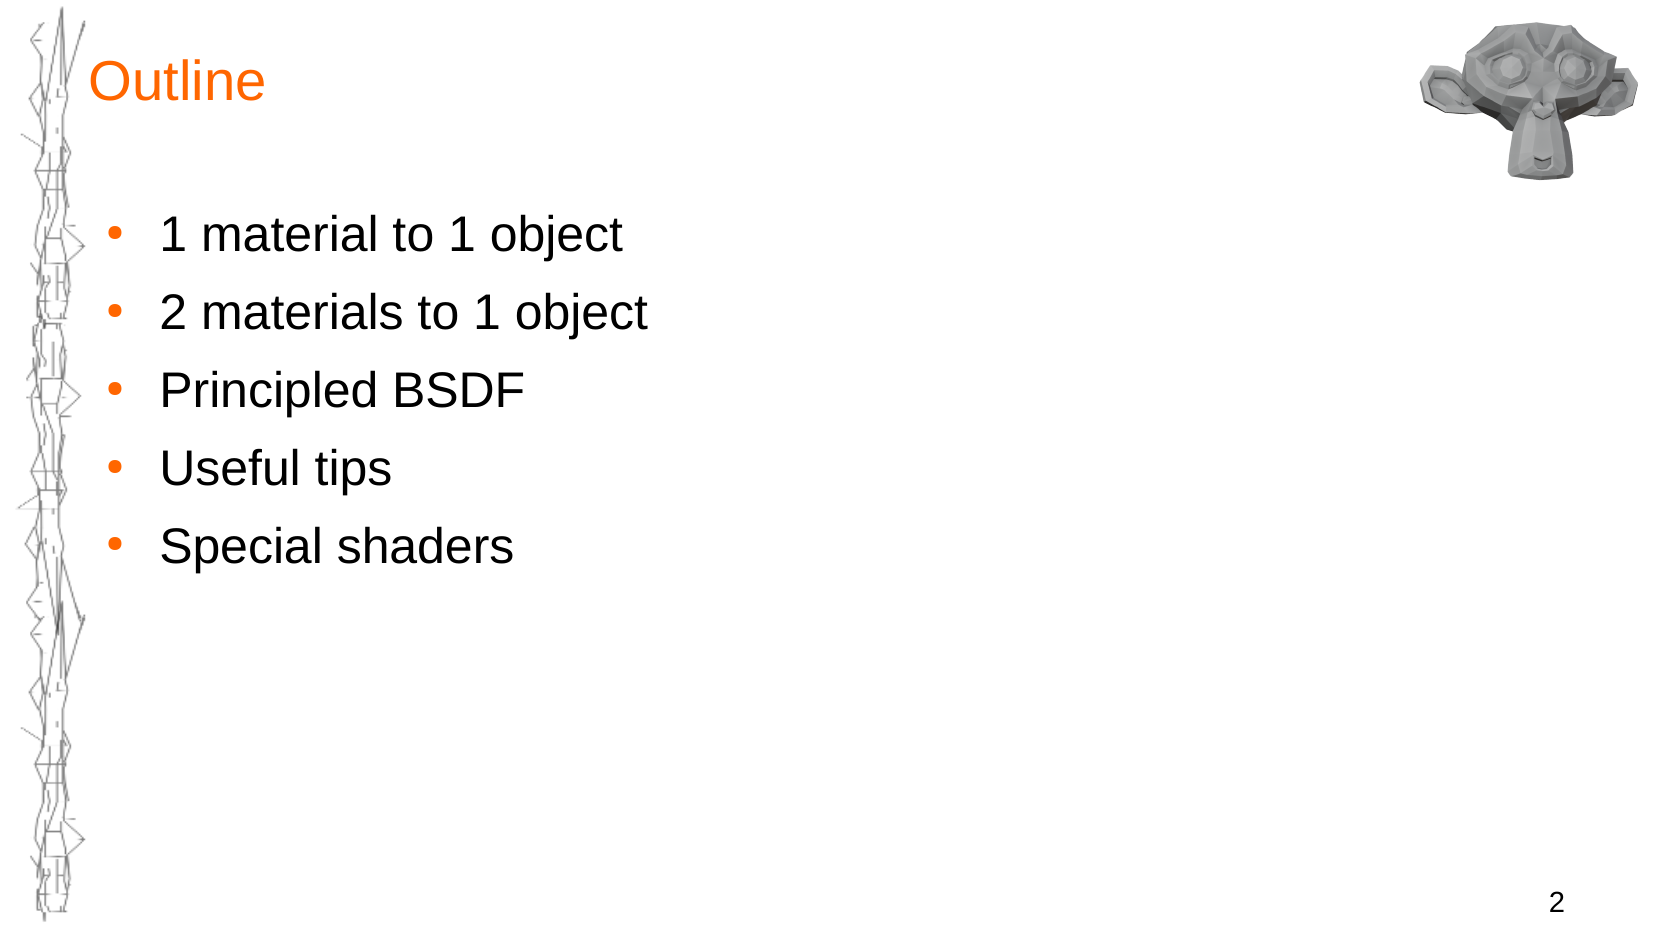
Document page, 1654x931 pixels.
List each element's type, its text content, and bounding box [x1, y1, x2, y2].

picture [1411, 11, 1645, 189]
title Outline [88, 29, 1447, 133]
list 1 material to 1 object 2 materials to 1 object Principled BSDF Useful tips Special shaders [88, 206, 1565, 857]
